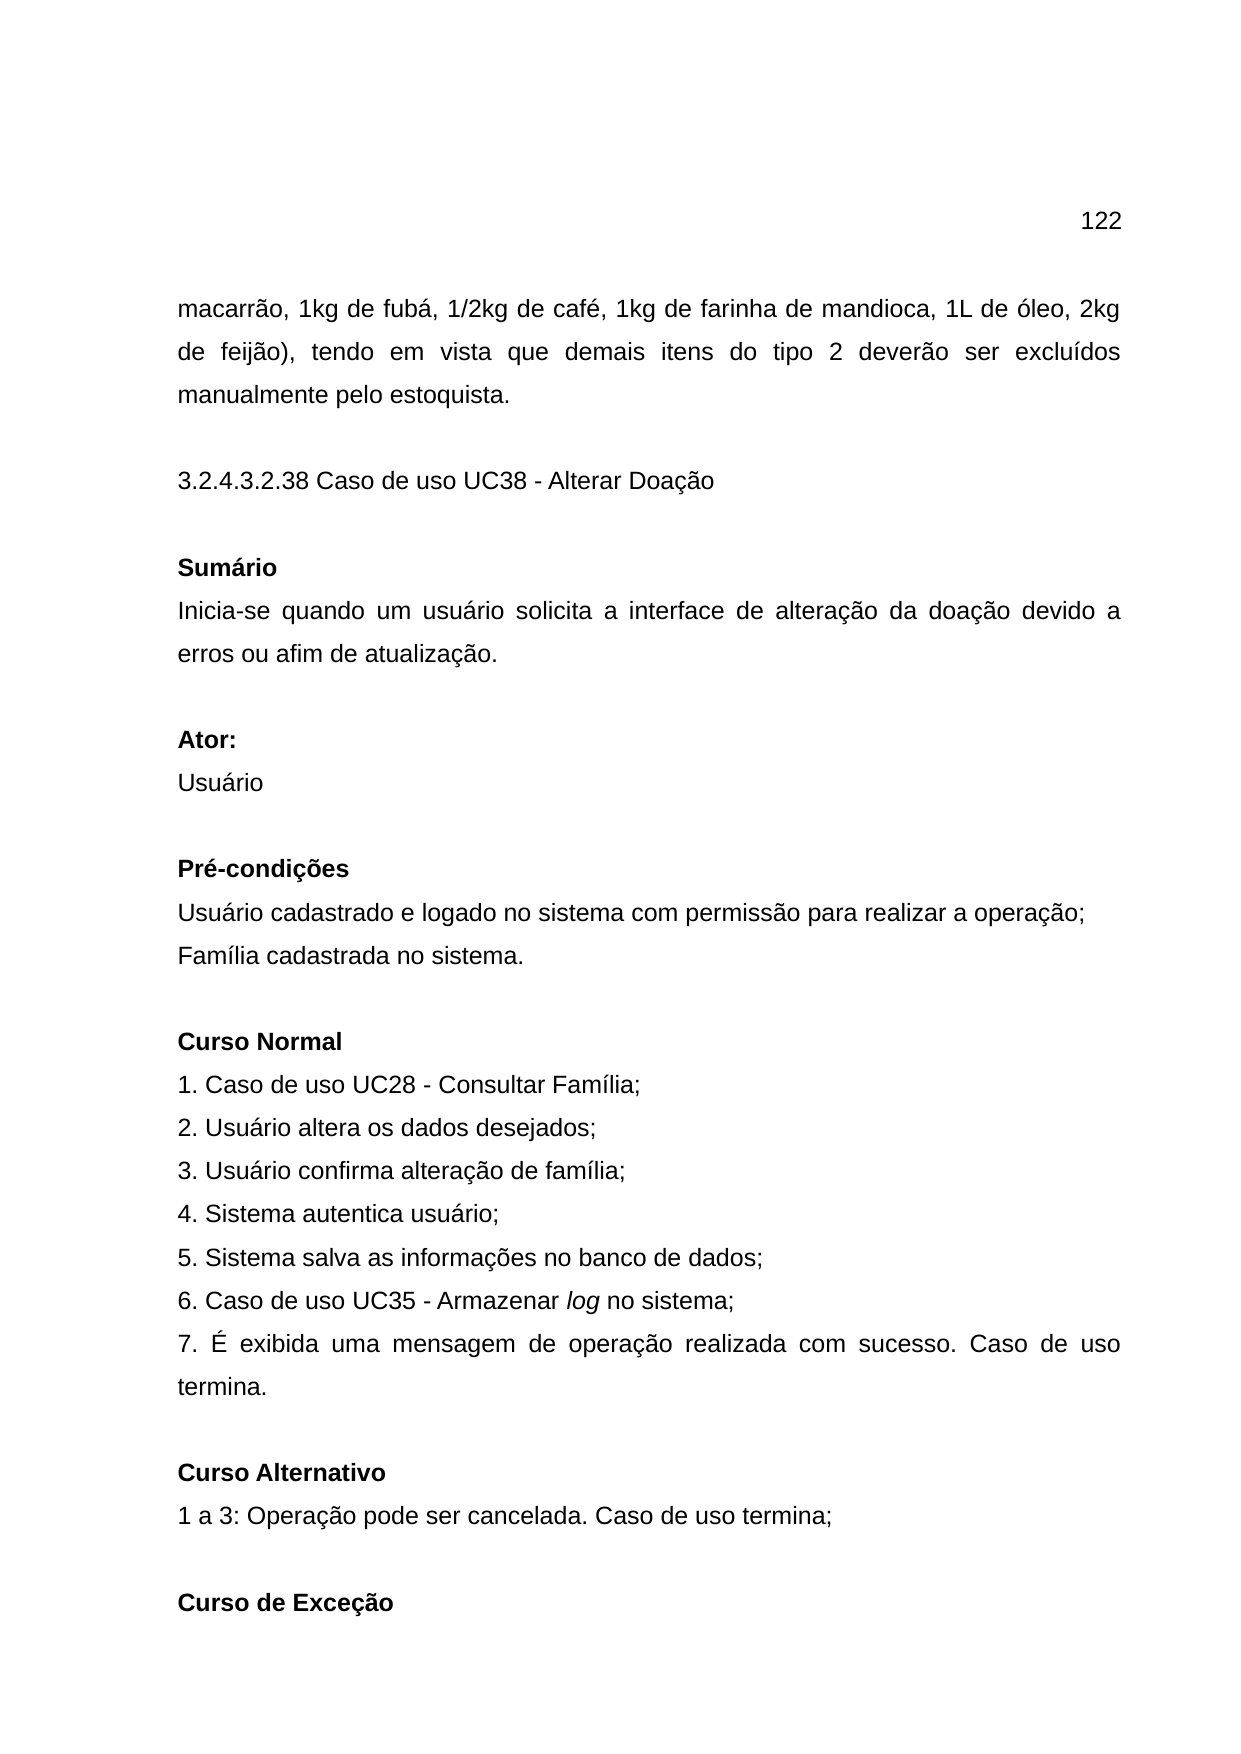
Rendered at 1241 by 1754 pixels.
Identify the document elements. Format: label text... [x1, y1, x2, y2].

text Sumário [177, 552, 1122, 581]
text 5. Sistema salva as informações no banco de dados; [177, 1242, 1122, 1271]
text Pré-condições [177, 854, 1122, 883]
text 4. Sistema autentica usuário; [177, 1199, 1122, 1228]
text 1 a 3: Operação pode ser cancelada. Caso de uso termina; [177, 1501, 1122, 1530]
text Ator: [177, 725, 1122, 754]
text 2. Usuário altera os dados desejados; [177, 1113, 1122, 1142]
text 3. Usuário confirma alteração de família; [177, 1156, 1122, 1185]
text Usuário cadastrado e logado no sistema com permissão para realizar a operação; [177, 897, 1122, 926]
text macarrão, 1kg de fubá, 1/2kg de café, 1kg de farinha de mandioca, 1L de óleo, 2kg de feijão), tendo em vista que demais itens do tipo 2 deverão ser excluídos manualmente pelo estoquista. [177, 294, 1122, 409]
text 1. Caso de uso UC28 - Consultar Família; [177, 1070, 1122, 1099]
text Família cadastrada no sistema. [177, 941, 1122, 969]
text 6. Caso de uso UC35 - Armazenar log no sistema; [177, 1286, 1122, 1314]
text Curso Alternativo [177, 1458, 1122, 1487]
text Curso de Exceção [177, 1587, 1122, 1616]
text Inicia-se quando um usuário solicita a interface de alteração da doação devido a erros ou afim de atualização. [177, 596, 1122, 667]
text Curso Normal [177, 1027, 1122, 1056]
text 7. É exibida uma mensagem de operação realizada com sucesso. Caso de uso termina. [177, 1329, 1122, 1401]
text 3.2.4.3.2.38 Caso de uso UC38 - Alterar Doação [177, 466, 1122, 495]
text Usuário [177, 768, 1122, 797]
